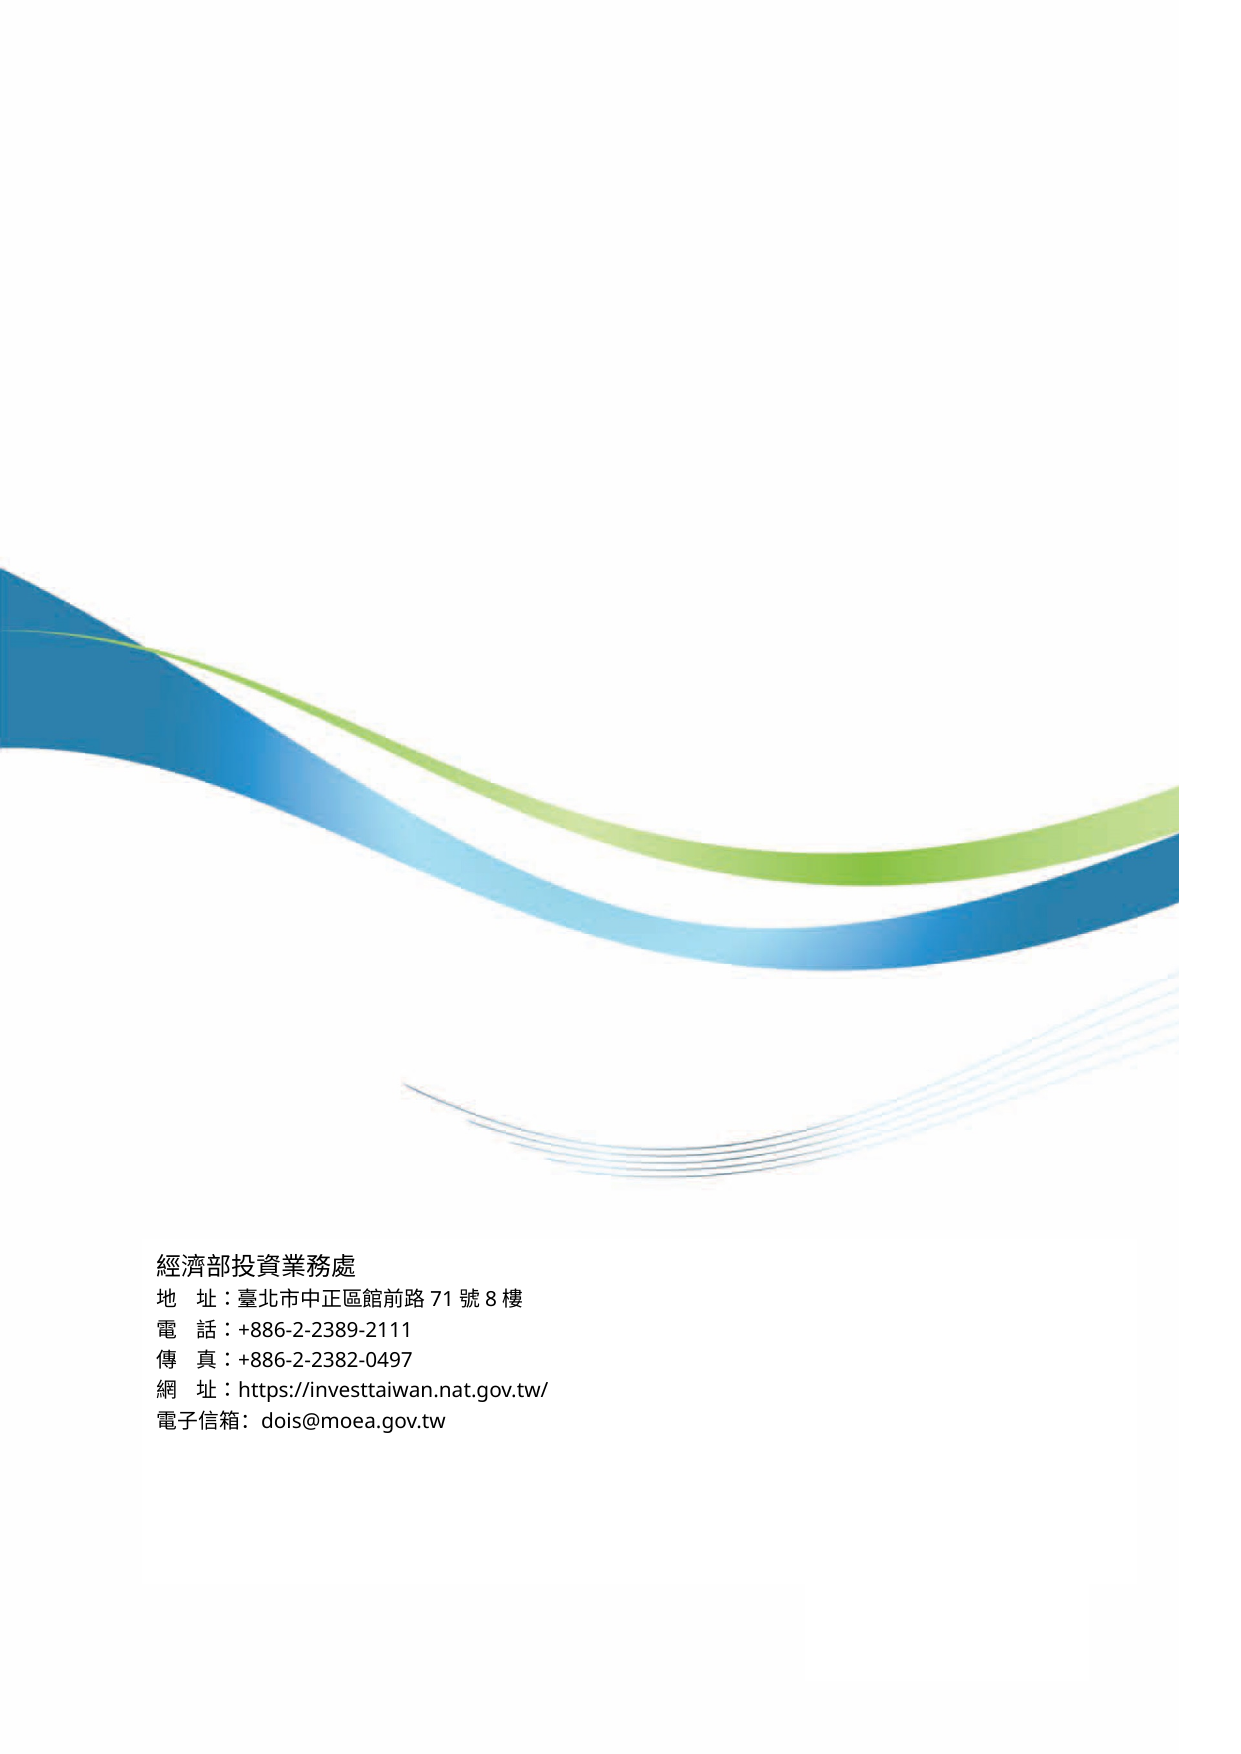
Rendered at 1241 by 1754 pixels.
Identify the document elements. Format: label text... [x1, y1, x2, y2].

text 電子信箱：dois@moea.gov.tw [157, 1404, 1122, 1434]
text 地 址：臺北市中正區館前路 71 號 8 樓 [157, 1283, 1122, 1313]
picture [0, 0, 1179, 1754]
text 經濟部投資業務處 [157, 1246, 1122, 1283]
text 網 址：https://investtaiwan.nat.gov.tw/ [157, 1374, 1122, 1404]
text 電 話：+886-2-2389-2111 [157, 1313, 1122, 1343]
text 傳 真：+886-2-2382-0497 [157, 1343, 1122, 1374]
